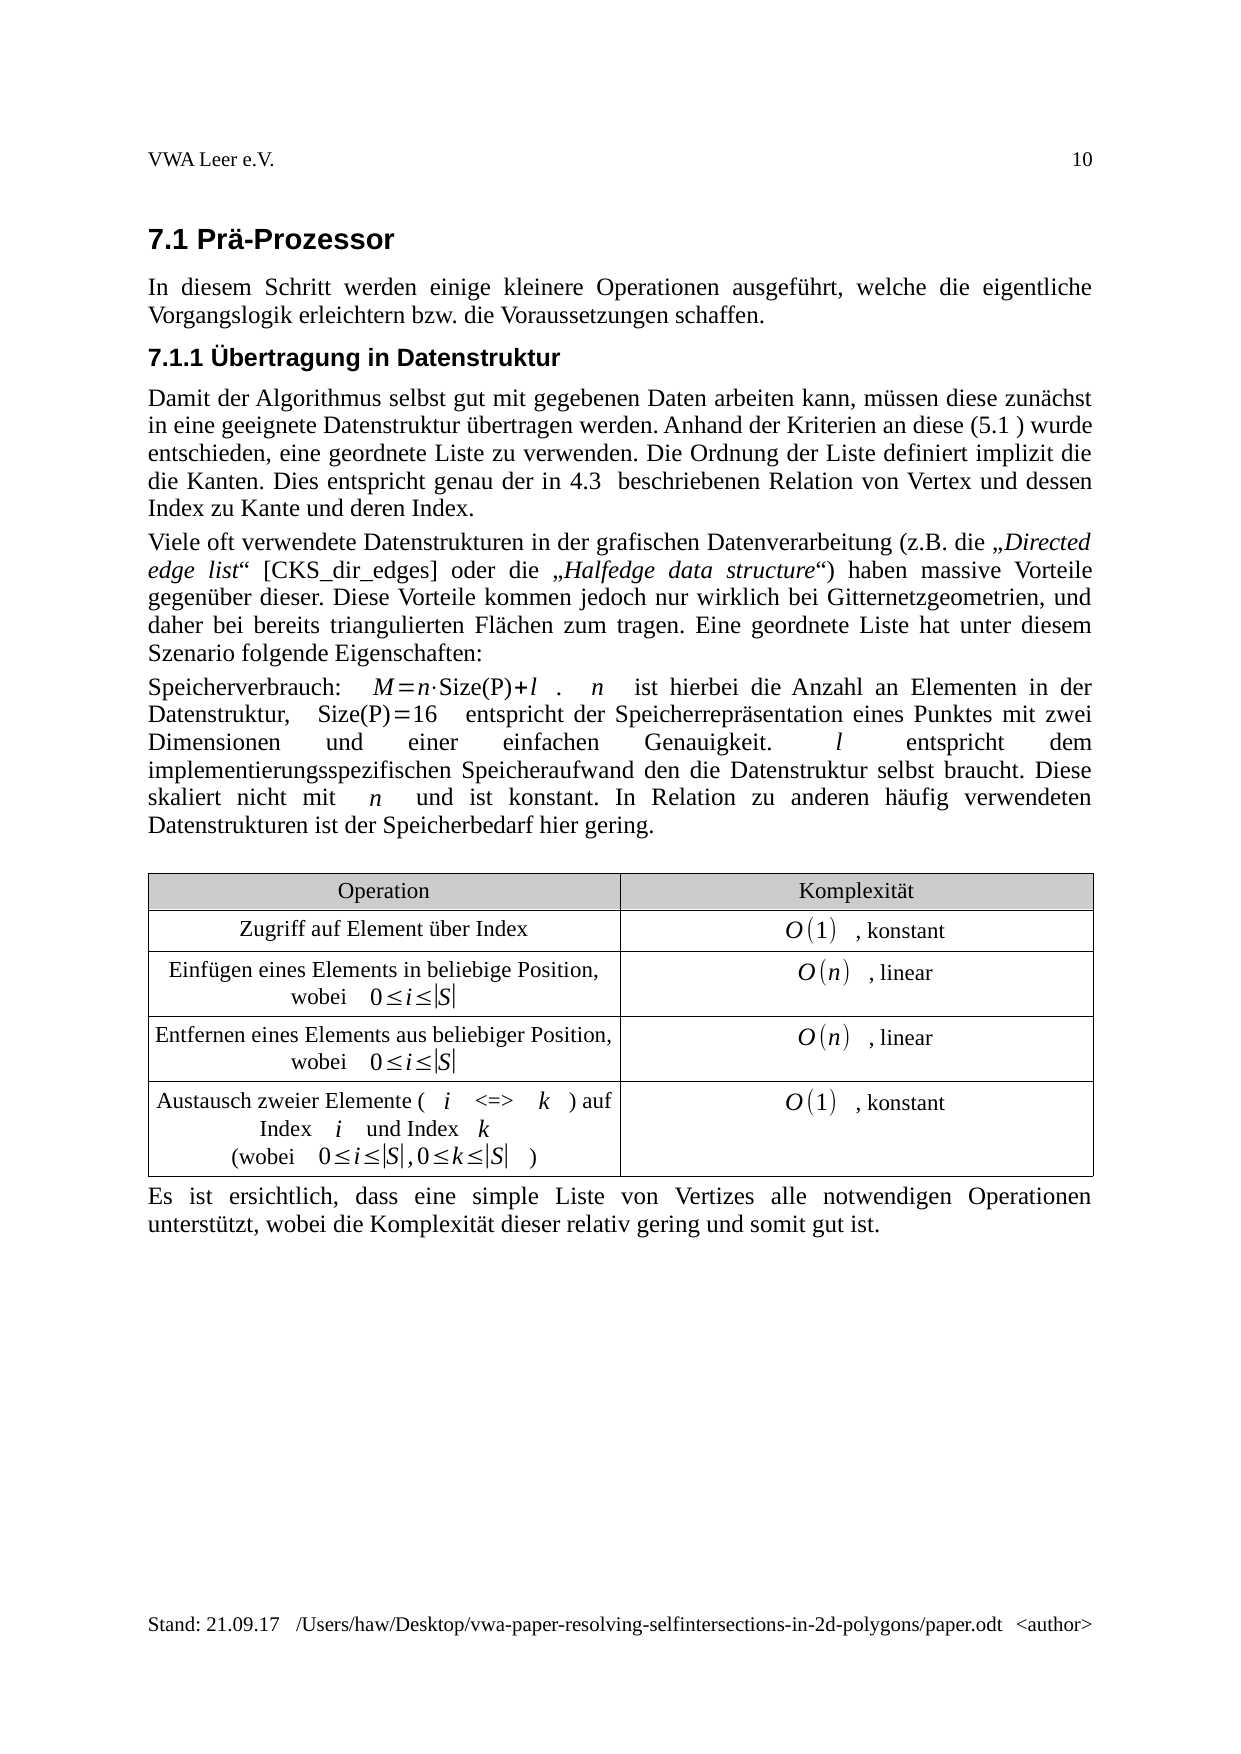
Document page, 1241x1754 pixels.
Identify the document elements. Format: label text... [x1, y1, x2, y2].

table_cell , konstant [621, 911, 1093, 951]
table_cell Zugriff auf Element über Index [149, 911, 620, 951]
table_cell , linear [621, 952, 1093, 1016]
text Viele oft verwendete Datenstrukturen in der grafischen Datenverarbeitung (z.B. die „Directed edge list“ [CKS_dir_edges] oder die „Halfedge data structure“) haben massive Vorteile gegenüber dieser. Diese Vorteile kommen jedoch nur wirklich bei Gitternetzgeometrien, und daher bei bereits triangulierten Flächen zum tragen. Eine geordnete Liste hat unter diesem Szenario folgende Eigenschaften: [148, 528, 1093, 667]
text Es ist ersichtlich, dass eine simple Liste von Vertizes alle notwendigen Operationen unterstützt, wobei die Komplexität dieser relativ gering und somit gut ist. [148, 1182, 1093, 1238]
subtitle Prä-Prozessor [148, 223, 1093, 256]
text In diesem Schritt werden einige kleinere Operationen ausgeführt, welche die eigentliche Vorgangslogik erleichtern bzw. die Voraussetzungen schaffen. [148, 273, 1093, 329]
table_cell , linear [621, 1017, 1093, 1081]
text Damit der Algorithmus selbst gut mit gegebenen Daten arbeiten kann, müssen diese zunächst in eine geeignete Datenstruktur übertragen werden. Anhand der Kriterien an diese (5.1) wurde entschieden, eine geordnete Liste zu verwenden. Die Ordnung der Liste definiert implizit die die Kanten. Dies entspricht genau der in 4.3 beschriebenen Relation von Vertex und dessen Index zu Kante und deren Index. [148, 384, 1093, 522]
subtitle Übertragung in Datenstruktur [148, 344, 1093, 372]
table_cell Einfügen eines Elements in beliebige Position, wobei [149, 952, 620, 1016]
table_header Komplexität [621, 874, 1093, 909]
table_cell Austausch zweier Elemente ( <=> ) auf Index und Index (wobei ) [149, 1082, 620, 1176]
table_cell Entfernen eines Elements aus beliebiger Position, wobei [149, 1017, 620, 1081]
text Speicherverbrauch: . ist hierbei die Anzahl an Elementen in der Datenstruktur, entspricht der Speicherrepräsentation eines Punktes mit zwei Dimensionen und einer einfachen Genauigkeit. entspricht dem implementierungsspezifischen Speicheraufwand den die Datenstruktur selbst braucht. Diese skaliert nicht mit und ist konstant. In Relation zu anderen häufig verwendeten Datenstrukturen ist der Speicherbedarf hier gering. [148, 673, 1093, 839]
table_header Operation [149, 874, 620, 909]
table_cell , konstant [621, 1082, 1093, 1176]
